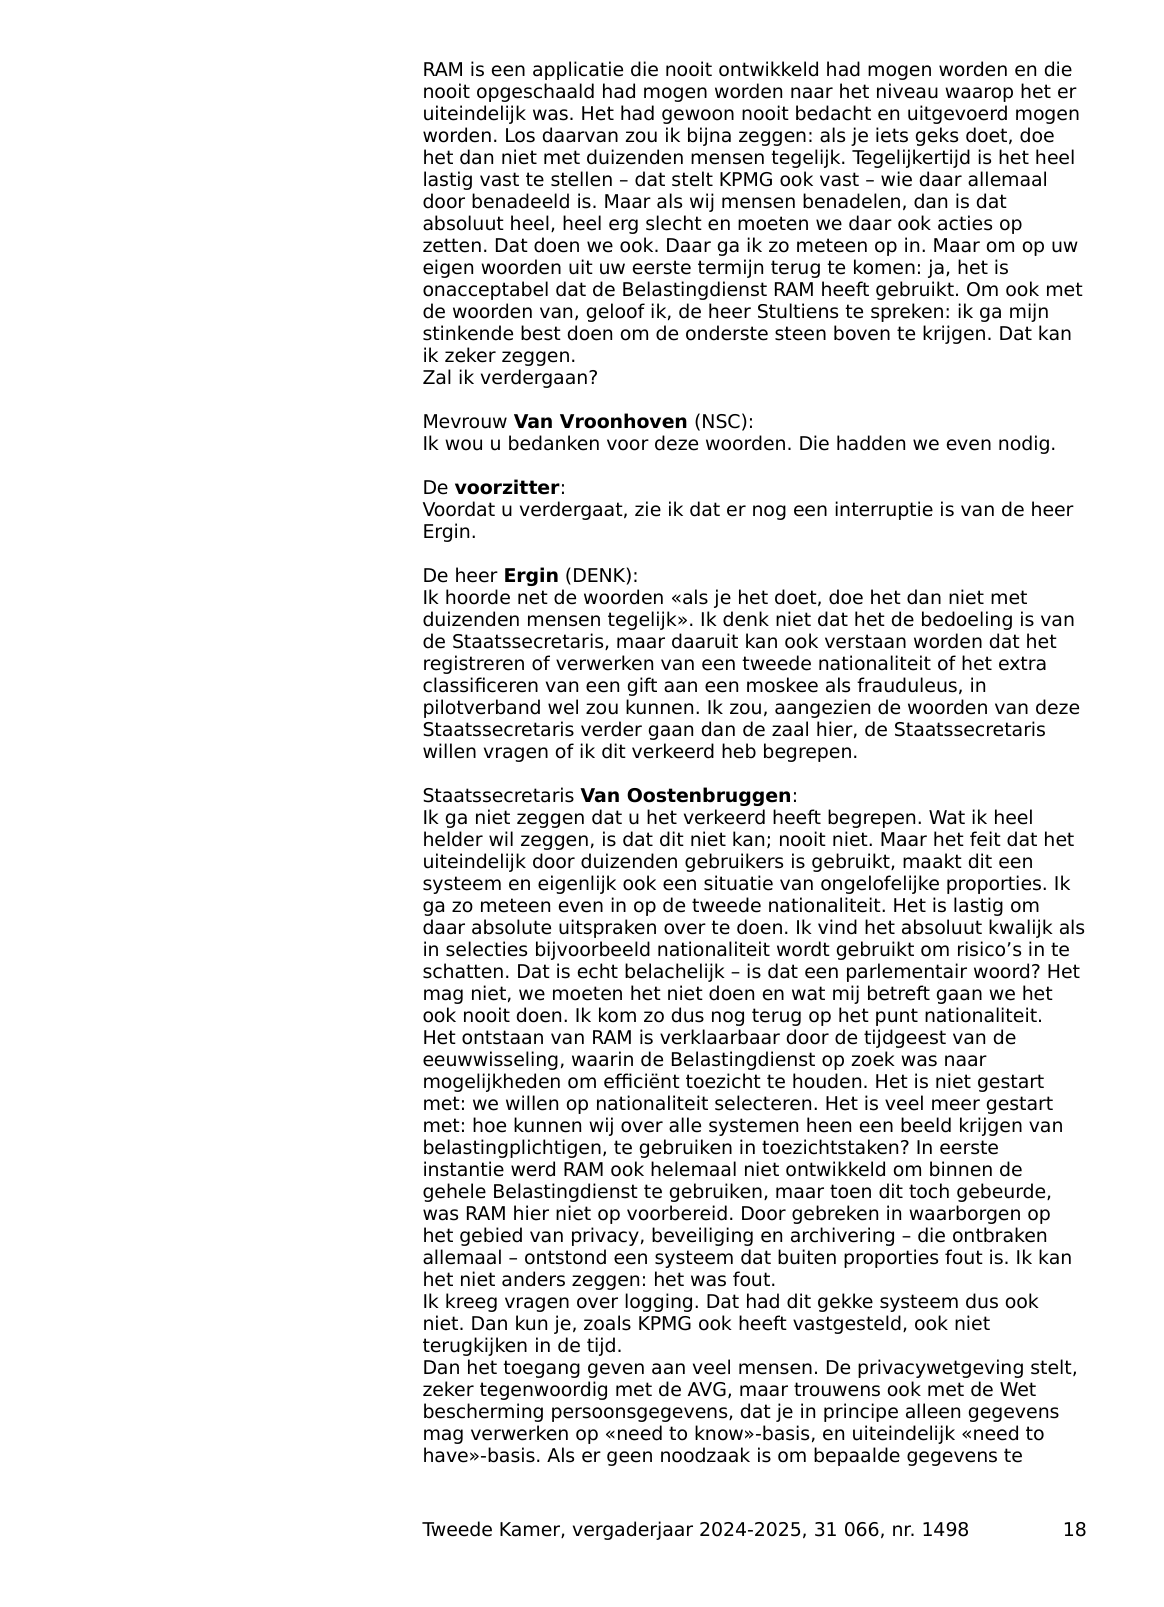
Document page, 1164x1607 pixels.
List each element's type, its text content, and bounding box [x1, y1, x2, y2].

text Ik kreeg vragen over logging. Dat had dit gekke systeem dus ook niet. Dan kun je, zoals KPMG ook heeft vastgesteld, ook niet terugkijken in de tijd. [422, 1291, 1087, 1357]
text Ik wou u bedanken voor deze woorden. Die hadden we even nodig. [422, 433, 1087, 455]
text Het ontstaan van RAM is verklaarbaar door de tijdgeest van de eeuwwisseling, waarin de Belastingdienst op zoek was naar mogelijkheden om efficiënt toezicht te houden. Het is niet gestart met: we willen op nationaliteit selecteren. Het is veel meer gestart met: hoe kunnen wij over alle systemen heen een beeld krijgen van belastingplichtigen, te gebruiken in toezichtstaken? In eerste instantie werd RAM ook helemaal niet ontwikkeld om binnen de gehele Belastingdienst te gebruiken, maar toen dit toch gebeurde, was RAM hier niet op voorbereid. Door gebreken in waarborgen op het gebied van privacy, beveiliging en archivering – die ontbraken allemaal – ontstond een systeem dat buiten proporties fout is. Ik kan het niet anders zeggen: het was fout. [422, 1027, 1087, 1291]
text Ik hoorde net de woorden «als je het doet, doe het dan niet met duizenden mensen tegelijk». Ik denk niet dat het de bedoeling is van de Staatssecretaris, maar daaruit kan ook verstaan worden dat het registreren of verwerken van een tweede nationaliteit of het extra classificeren van een gift aan een moskee als frauduleus, in pilotverband wel zou kunnen. Ik zou, aangezien de woorden van deze Staatssecretaris verder gaan dan de zaal hier, de Staatssecretaris willen vragen of ik dit verkeerd heb begrepen. [422, 587, 1087, 763]
text Ik ga niet zeggen dat u het verkeerd heeft begrepen. Wat ik heel helder wil zeggen, is dat dit niet kan; nooit niet. Maar het feit dat het uiteindelijk door duizenden gebruikers is gebruikt, maakt dit een systeem en eigenlijk ook een situatie van ongelofelijke proporties. Ik ga zo meteen even in op de tweede nationaliteit. Het is lastig om daar absolute uitspraken over te doen. Ik vind het absoluut kwalijk als in selecties bijvoorbeeld nationaliteit wordt gebruikt om risico’s in te schatten. Dat is echt belachelijk – is dat een parlementair woord? Het mag niet, we moeten het niet doen en wat mij betreft gaan we het ook nooit doen. Ik kom zo dus nog terug op het punt nationaliteit. [422, 807, 1087, 1027]
text Mevrouw Van Vroonhoven (NSC): [422, 411, 1087, 433]
text Zal ik verdergaan? [422, 367, 1087, 389]
text De heer Ergin (DENK): [422, 565, 1087, 587]
text De voorzitter: [422, 477, 1087, 499]
text Voordat u verdergaat, zie ik dat er nog een interruptie is van de heer Ergin. [422, 499, 1087, 543]
text RAM is een applicatie die nooit ontwikkeld had mogen worden en die nooit opgeschaald had mogen worden naar het niveau waarop het er uiteindelijk was. Het had gewoon nooit bedacht en uitgevoerd mogen worden. Los daarvan zou ik bijna zeggen: als je iets geks doet, doe het dan niet met duizenden mensen tegelijk. Tegelijkertijd is het heel lastig vast te stellen – dat stelt KPMG ook vast – wie daar allemaal door benadeeld is. Maar als wij mensen benadelen, dan is dat absoluut heel, heel erg slecht en moeten we daar ook acties op zetten. Dat doen we ook. Daar ga ik zo meteen op in. Maar om op uw eigen woorden uit uw eerste termijn terug te komen: ja, het is onacceptabel dat de Belastingdienst RAM heeft gebruikt. Om ook met de woorden van, geloof ik, de heer Stultiens te spreken: ik ga mijn stinkende best doen om de onderste steen boven te krijgen. Dat kan ik zeker zeggen. [422, 59, 1087, 367]
text Staatssecretaris Van Oostenbruggen: [422, 785, 1087, 807]
text Dan het toegang geven aan veel mensen. De privacywetgeving stelt, zeker tegenwoordig met de AVG, maar trouwens ook met de Wet bescherming persoonsgegevens, dat je in principe alleen gegevens mag verwerken op «need to know»-basis, en uiteindelijk «need to have»-basis. Als er geen noodzaak is om bepaalde gegevens te [422, 1357, 1087, 1467]
